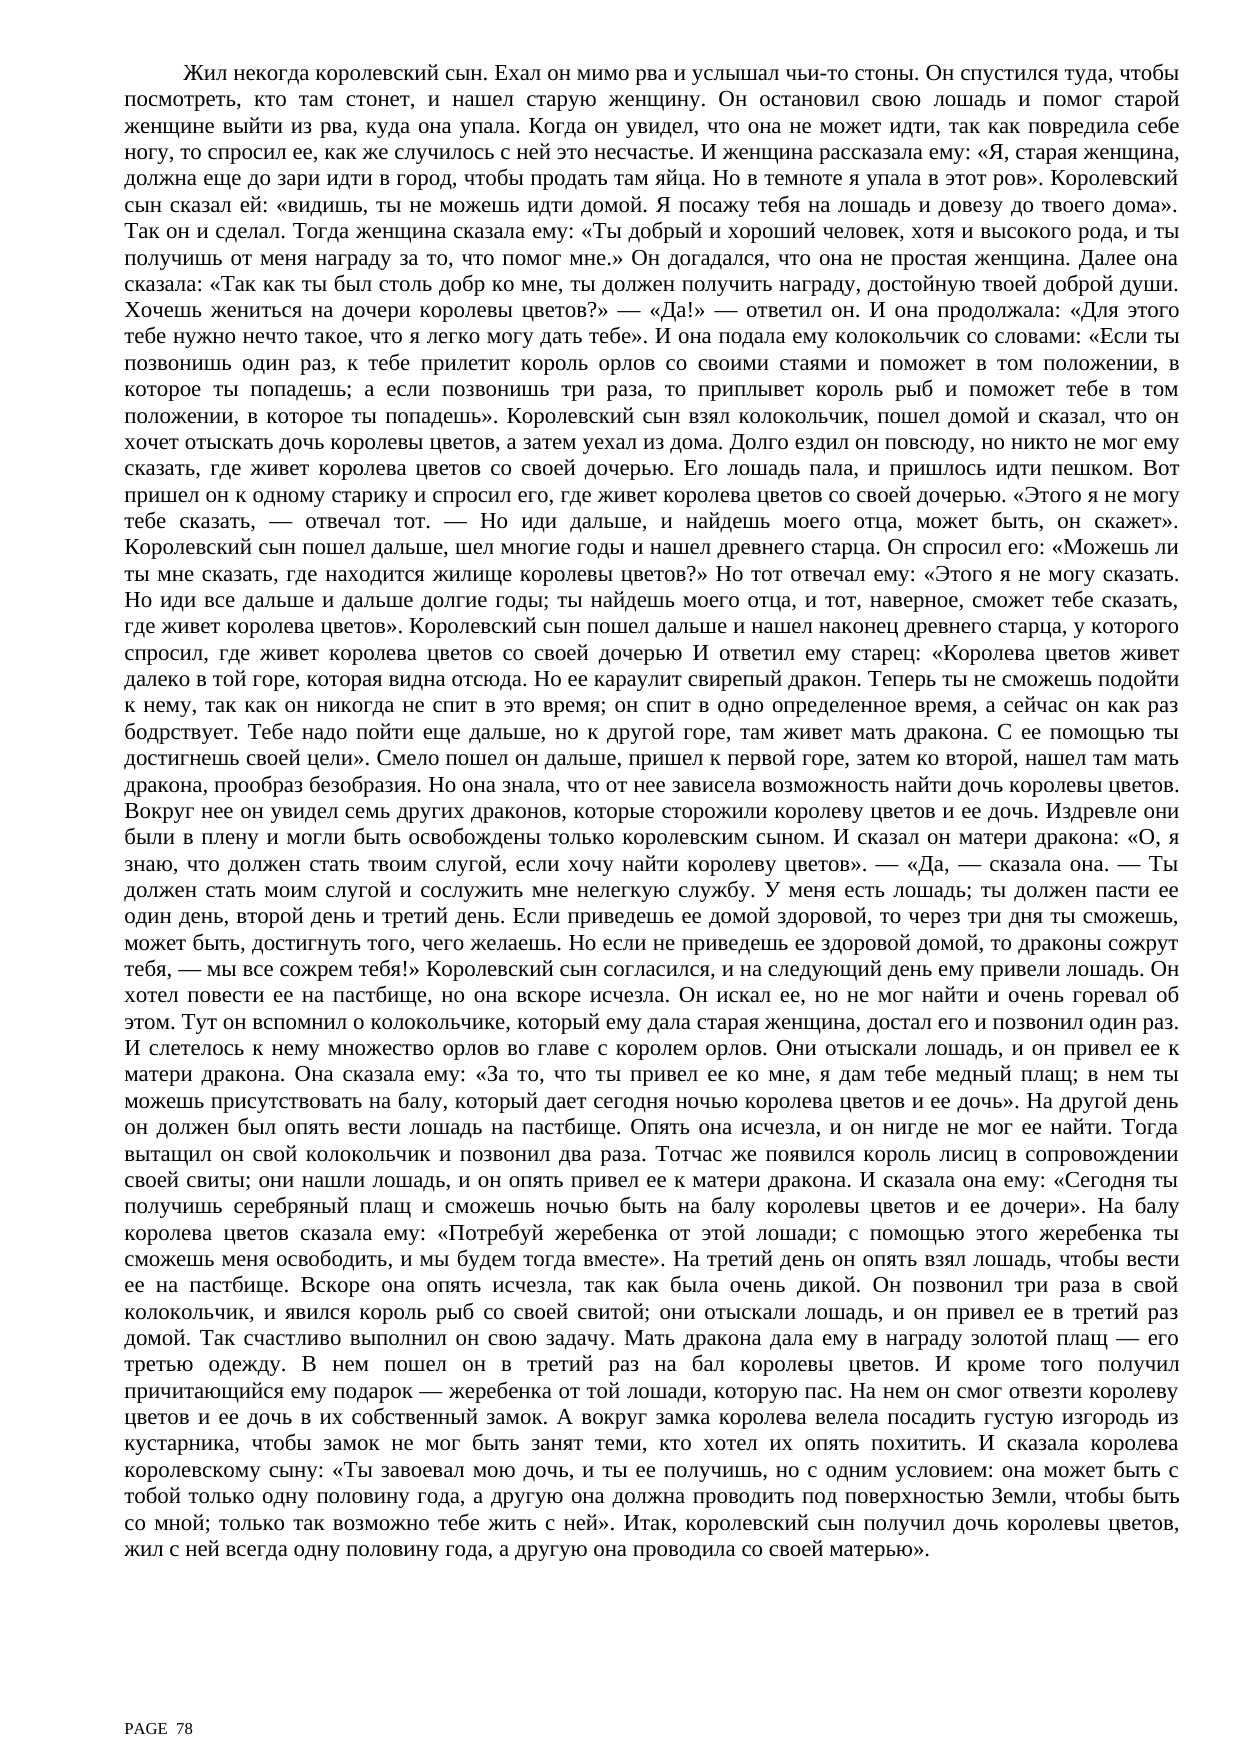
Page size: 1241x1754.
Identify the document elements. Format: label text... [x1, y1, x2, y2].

text Жил некогда королевский сын. Ехал он мимо рва и услышал чьи-то стоны. Он спустился туда, чтобы посмотреть, кто там стонет, и нашел старую женщину. Он остановил свою лошадь и помог старой женщине выйти из рва, куда она упала. Когда он увидел, что она не может идти, так как повредила себе ногу, то спросил ее, как же случилось с ней это несчастье. И женщина рассказала ему: «Я, старая женщина, должна еще до зари идти в город, чтобы продать там яйца. Но в темноте я упала в этот ров». Королевский сын сказал ей: «видишь, ты не можешь идти домой. Я посажу тебя на лошадь и довезу до твоего дома». Так он и сделал. Тогда женщина сказала ему: «Ты добрый и хороший человек, хотя и высокого рода, и ты получишь от меня награду за то, что помог мне.» Он догадался, что она не простая женщина. Далее она сказала: «Так как ты был столь добр ко мне, ты должен получить награду, достойную твоей доброй души. Хочешь жениться на дочери королевы цветов?» — «Да!» — ответил он. И она продолжала: «Для этого тебе нужно нечто такое, что я легко могу дать тебе». И она подала ему колокольчик со словами: «Если ты позвонишь один раз, к тебе прилетит король орлов со своими стаями и поможет в том положении, в которое ты попадешь; а если позвонишь три раза, то приплывет король рыб и поможет тебе в том положении, в которое ты попадешь». Королевский сын взял колокольчик, пошел домой и сказал, что он хочет отыскать дочь королевы цветов, а затем уехал из дома. Долго ездил он повсюду, но никто не мог ему сказать, где живет королева цветов со своей дочерью. Его лошадь пала, и пришлось идти пешком. Вот пришел он к одному старику и спросил его, где живет королева цветов со своей дочерью. «Этого я не могу тебе сказать, — отвечал тот. — Но иди дальше, и найдешь моего отца, может быть, он скажет». Королевский сын пошел дальше, шел многие годы и нашел древнего старца. Он спросил его: «Можешь ли ты мне сказать, где находится жилище королевы цветов?» Но тот отвечал ему: «Этого я не могу сказать. Но иди все дальше и дальше долгие годы; ты найдешь моего отца, и тот, наверное, сможет тебе сказать, где живет королева цветов». Королевский сын пошел дальше и нашел наконец древнего старца, у которого спросил, где живет королева цветов со своей дочерью И ответил ему старец: «Королева цветов живет далеко в той горе, которая видна отсюда. Но ее караулит свирепый дракон. Теперь ты не сможешь подойти к нему, так как он никогда не спит в это время; он спит в одно определенное время, а сейчас он как раз бодрствует. Тебе надо пойти еще дальше, но к другой горе, там живет мать дракона. С ее помощью ты достигнешь своей цели». Смело пошел он дальше, пришел к первой горе, затем ко второй, нашел там мать дракона, прообраз безобразия. Но она знала, что от нее зависела возможность найти дочь королевы цветов. Вокруг нее он увидел семь других драконов, которые сторожили королеву цветов и ее дочь. Издревле они были в плену и могли быть освобождены только королевским сыном. И сказал он матери дракона: «О, я знаю, что должен стать твоим слугой, если хочу найти королеву цветов». — «Да, — сказала она. — Ты должен стать моим слугой и сослужить мне нелегкую службу. У меня есть лошадь; ты должен пасти ее один день, второй день и третий день. Если приведешь ее домой здоровой, то через три дня ты сможешь, может быть, достигнуть того, чего желаешь. Но если не приведешь ее здоровой домой, то драконы сожрут тебя, — мы все сожрем тебя!» Королевский сын согласился, и на следующий день ему привели лошадь. Он хотел повести ее на пастбище, но она вскоре исчезла. Он искал ее, но не мог найти и очень горевал об этом. Тут он вспомнил о колокольчике, который ему дала старая женщина, достал его и позвонил один раз. И слетелось к нему множество орлов во главе с королем орлов. Они отыскали лошадь, и он привел ее к матери дракона. Она сказала ему: «За то, что ты привел ее ко мне, я дам тебе медный плащ; в нем ты можешь присутствовать на балу, который дает сегодня ночью королева цветов и ее дочь». На другой день он должен был опять вести лошадь на пастбище. Опять она исчезла, и он нигде не мог ее найти. Тогда вытащил он свой колокольчик и позвонил два раза. Тотчас же появился король лисиц в сопровождении своей свиты; они нашли лошадь, и он опять привел ее к матери дракона. И сказала она ему: «Сегодня ты получишь серебряный плащ и сможешь ночью быть на балу королевы цветов и ее дочери». На балу королева цветов сказала ему: «Потребуй жеребенка от этой лошади; с помощью этого жеребенка ты сможешь меня освободить, и мы будем тогда вместе». На третий день он опять взял лошадь, чтобы вести ее на пастбище. Вскоре она опять исчезла, так как была очень дикой. Он позвонил три раза в свой колокольчик, и явился король рыб со своей свитой; они отыскали лошадь, и он привел ее в третий раз домой. Так счастливо выполнил он свою задачу. Мать дракона дала ему в награду золотой плащ — его третью одежду. В нем пошел он в третий раз на бал королевы цветов. И кроме того получил причитающийся ему подарок — жеребенка от той лошади, которую пас. На нем он смог отвезти королеву цветов и ее дочь в их собственный замок. А вокруг замка королева велела посадить густую изгородь из кустарника, чтобы замок не мог быть занят теми, кто хотел их опять похитить. И сказала королева королевскому сыну: «Ты завоевал мою дочь, и ты ее получишь, но с одним условием: она может быть с тобой только одну половину года, а другую она должна проводить под поверхностью Земли, чтобы быть со мной; только так возможно тебе жить с ней». Итак, королевский сын получил дочь королевы цветов, жил с ней всегда одну половину года, а другую она проводила со своей матерью». [124, 59, 1181, 1561]
